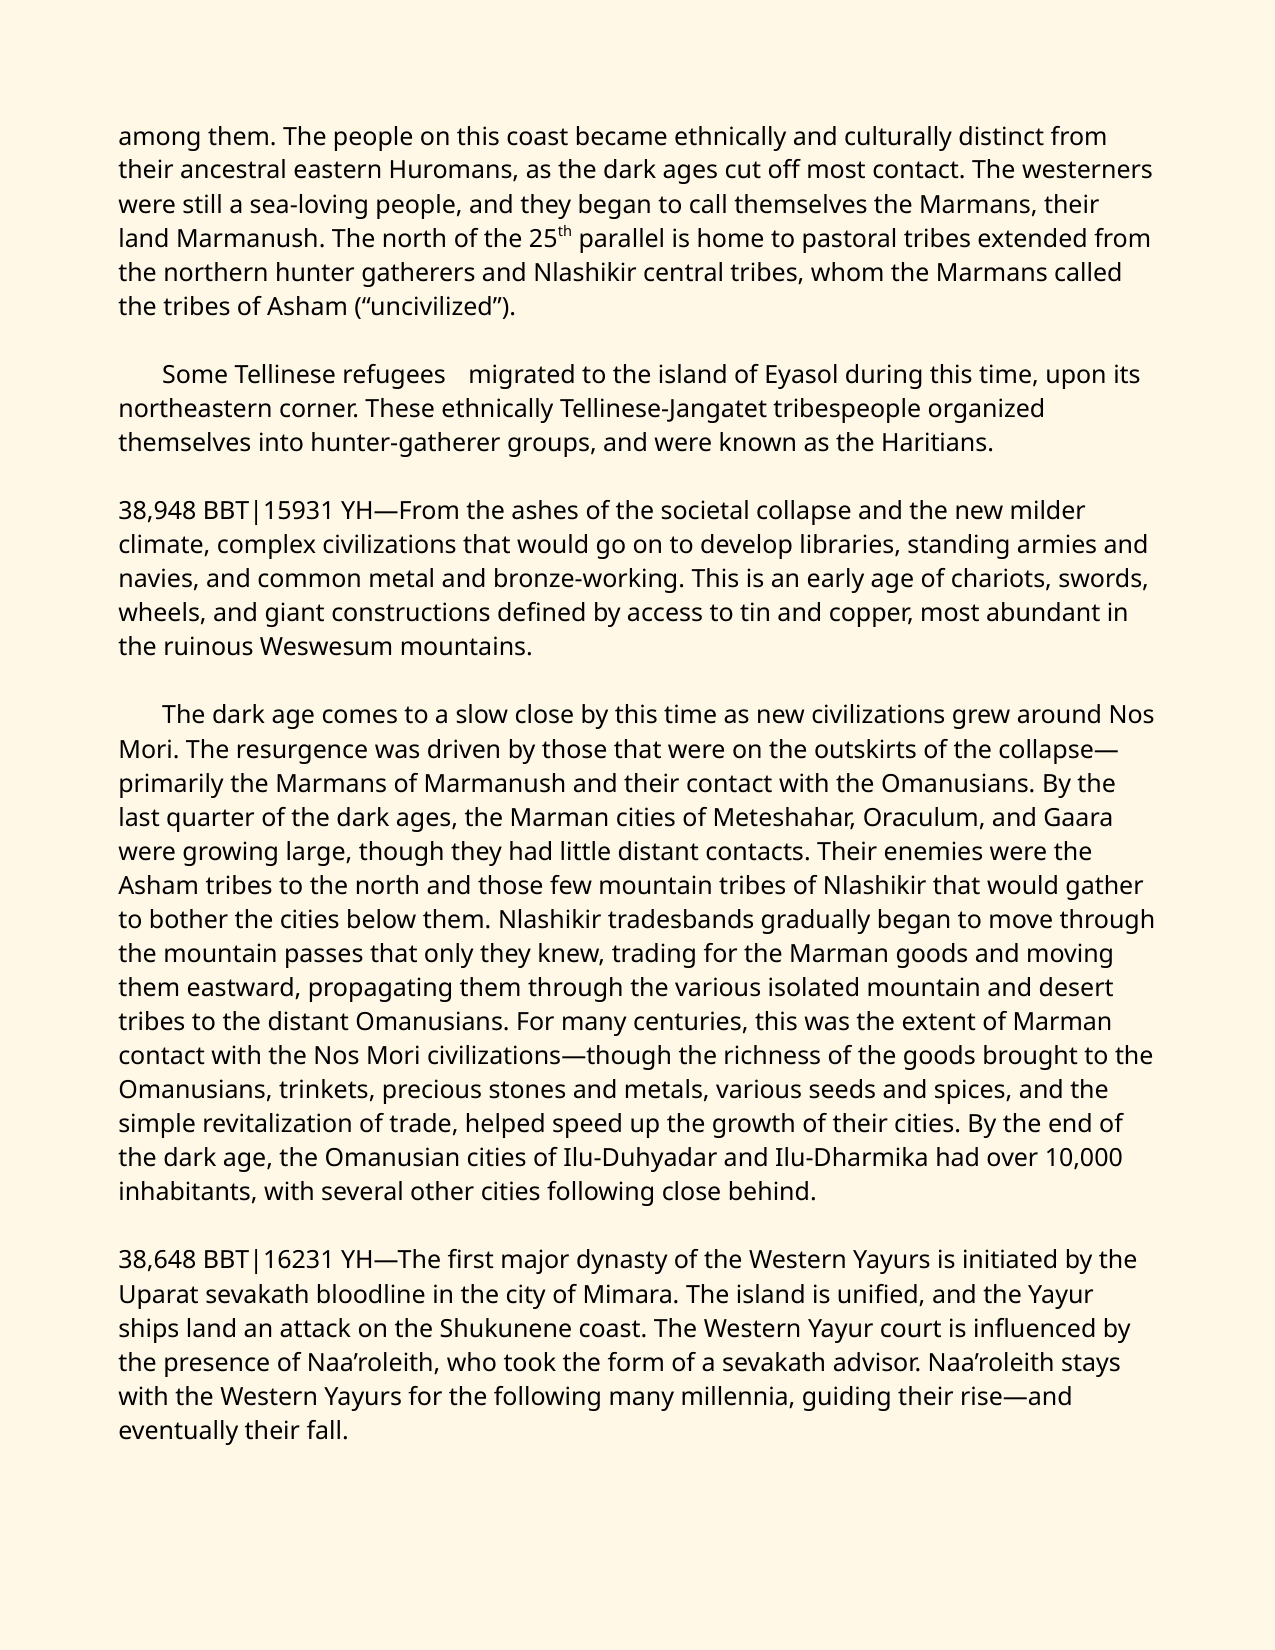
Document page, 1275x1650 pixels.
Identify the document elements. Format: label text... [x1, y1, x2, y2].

text 38,948 BBT|15931 YH—From the ashes of the societal collapse and the new milder climate, complex civilizations that would go on to develop libraries, standing armies and navies, and common metal and bronze-working. This is an early age of chariots, swords, wheels, and giant constructions defined by access to tin and copper, most abundant in the ruinous Weswesum mountains. [118, 493, 1157, 663]
text among them. The people on this coast became ethnically and culturally distinct from their ancestral eastern Huromans, as the dark ages cut off most contact. The westerners were still a sea-loving people, and they began to call themselves the Marmans, their land Marmanush. The north of the 25th parallel is home to pastoral tribes extended from the northern hunter gatherers and Nlashikir central tribes, whom the Marmans called the tribes of Asham (“uncivilized”). [118, 118, 1157, 322]
text 38,648 BBT|16231 YH—The first major dynasty of the Western Yayurs is initiated by the Uparat sevakath bloodline in the city of Mimara. The island is unified, and the Yayur ships land an attack on the Shukunene coast. The Western Yayur court is influenced by the presence of Naa’roleith, who took the form of a sevakath advisor. Naa’roleith stays with the Western Yayurs for the following many millennia, guiding their rise—and eventually their fall. [118, 1242, 1157, 1447]
text Some Tellinese refugees migrated to the island of Eyasol during this time, upon its northeastern corner. These ethnically Tellinese-Jangatet tribespeople organized themselves into hunter-gatherer groups, and were known as the Haritians. [118, 357, 1157, 459]
text The dark age comes to a slow close by this time as new civilizations grew around Nos Mori. The resurgence was driven by those that were on the outskirts of the collapse—primarily the Marmans of Marmanush and their contact with the Omanusians. By the last quarter of the dark ages, the Marman cities of Meteshahar, Oraculum, and Gaara were growing large, though they had little distant contacts. Their enemies were the Asham tribes to the north and those few mountain tribes of Nlashikir that would gather to bother the cities below them. Nlashikir tradesbands gradually began to move through the mountain passes that only they knew, trading for the Marman goods and moving them eastward, propagating them through the various isolated mountain and desert tribes to the distant Omanusians. For many centuries, this was the extent of Marman contact with the Nos Mori civilizations—though the richness of the goods brought to the Omanusians, trinkets, precious stones and metals, various seeds and spices, and the simple revitalization of trade, helped speed up the growth of their cities. By the end of the dark age, the Omanusian cities of Ilu-Duhyadar and Ilu-Dharmika had over 10,000 inhabitants, with several other cities following close behind. [118, 697, 1157, 1208]
